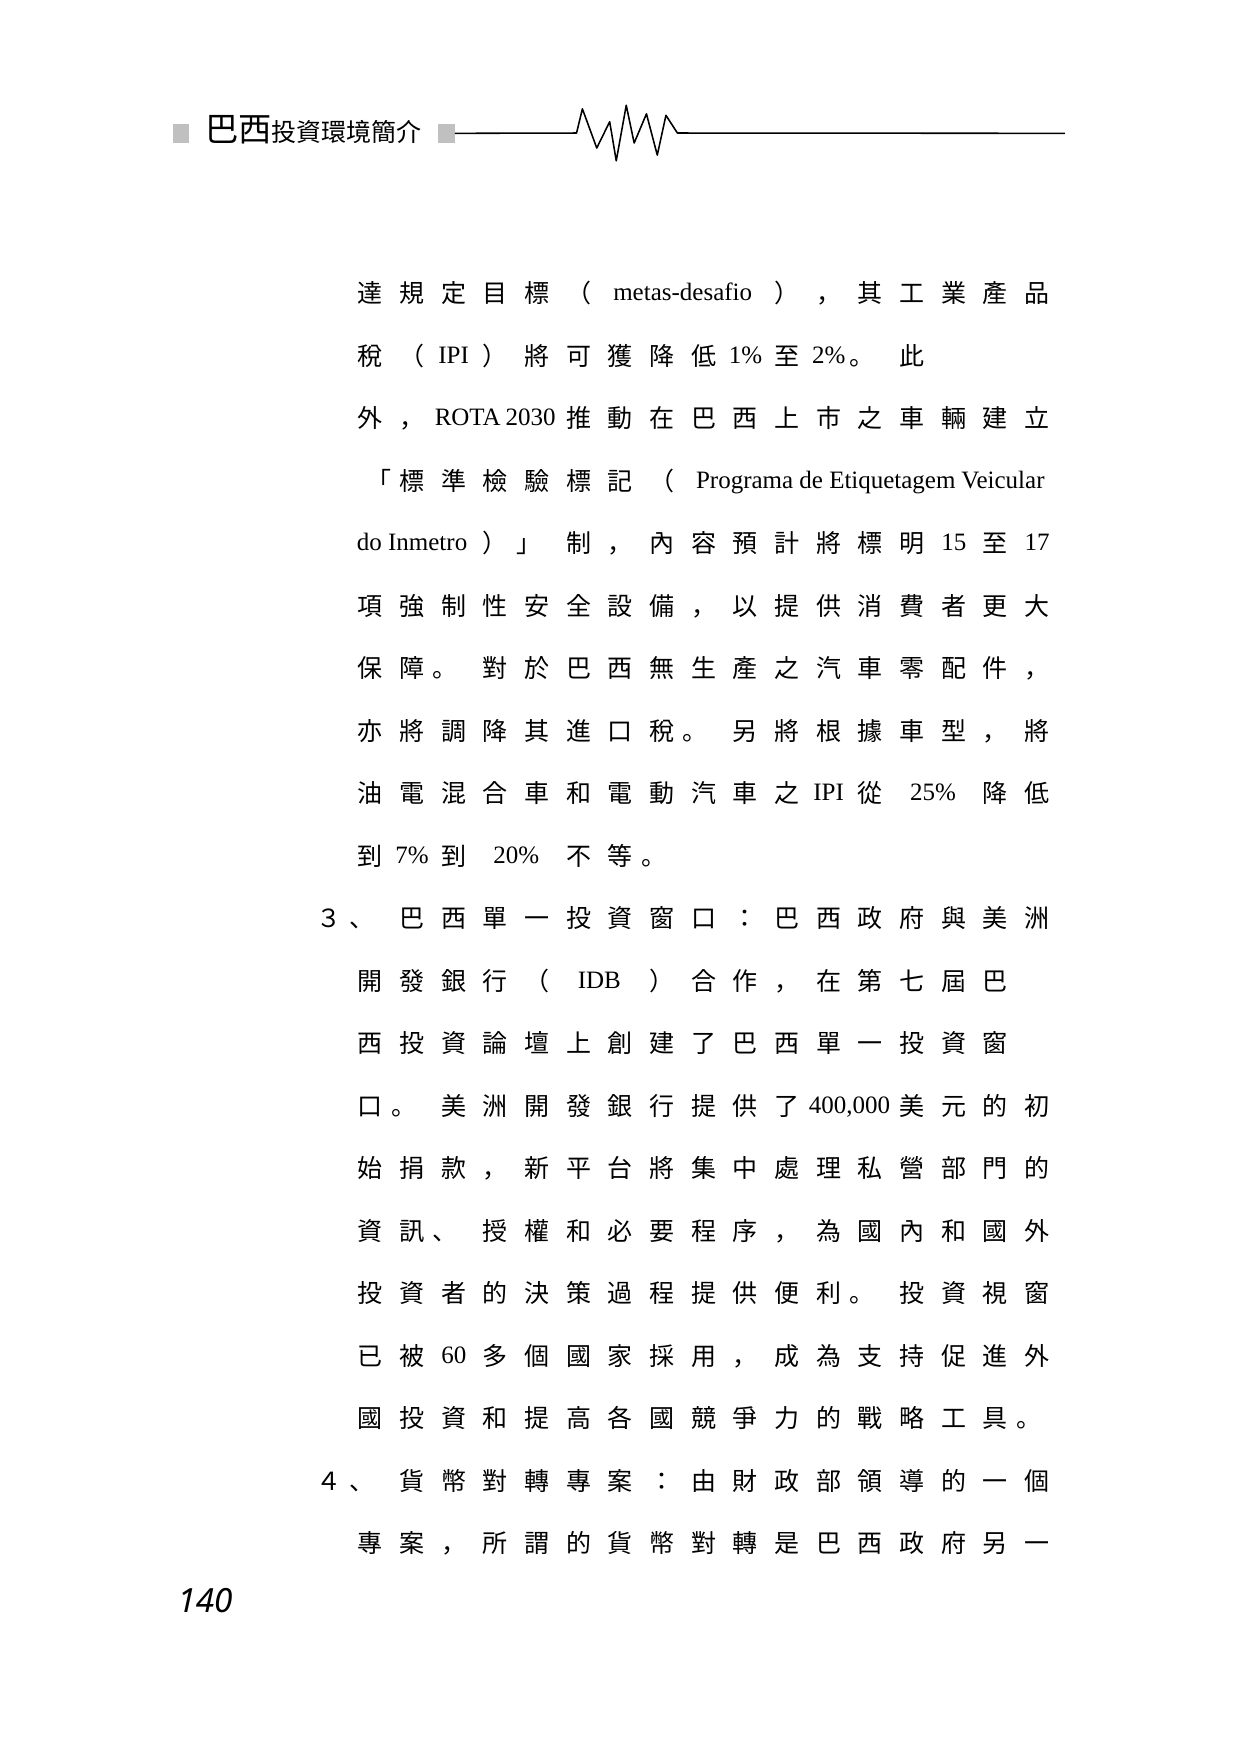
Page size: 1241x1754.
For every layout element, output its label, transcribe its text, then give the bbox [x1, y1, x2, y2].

text 達規定目標（metas-desafio），其工業產品稅（IPI）將可獲降低1%至2%。此外，ROTA 2030推動在巴西上市之車輛建立「標準檢驗標記（Programa de Etiquetagem Veicular do Inmetro）」制，內容預計將標明15至17項強制性安全設備，以提供消費者更大保障。對於巴西無生產之汽車零配件，亦將調降其進口稅。另將根據車型，將油電混合車和電動汽車之IPI從25%降低到7%到20%不等。 [281, 250, 1058, 875]
text ３、巴西單一投資窗口：巴西政府與美洲開發銀行（IDB）合作，在第七屆巴 西投資論壇上創建了巴西單一投資窗口。美洲開發銀行提供了400,000美元的初始捐款，新平台將集中處理私營部門的資訊、授權和必要程序，為國內和國外投資者的決策過程提供便利。投資視窗已被60多個國家採用，成為支持促進外國投資和提高各國競爭力的戰略工具。 [281, 875, 1058, 1438]
text ４、貨幣對轉專案：由財政部領導的一個專案，所謂的貨幣對轉是巴西政府另一 [281, 1438, 1058, 1563]
